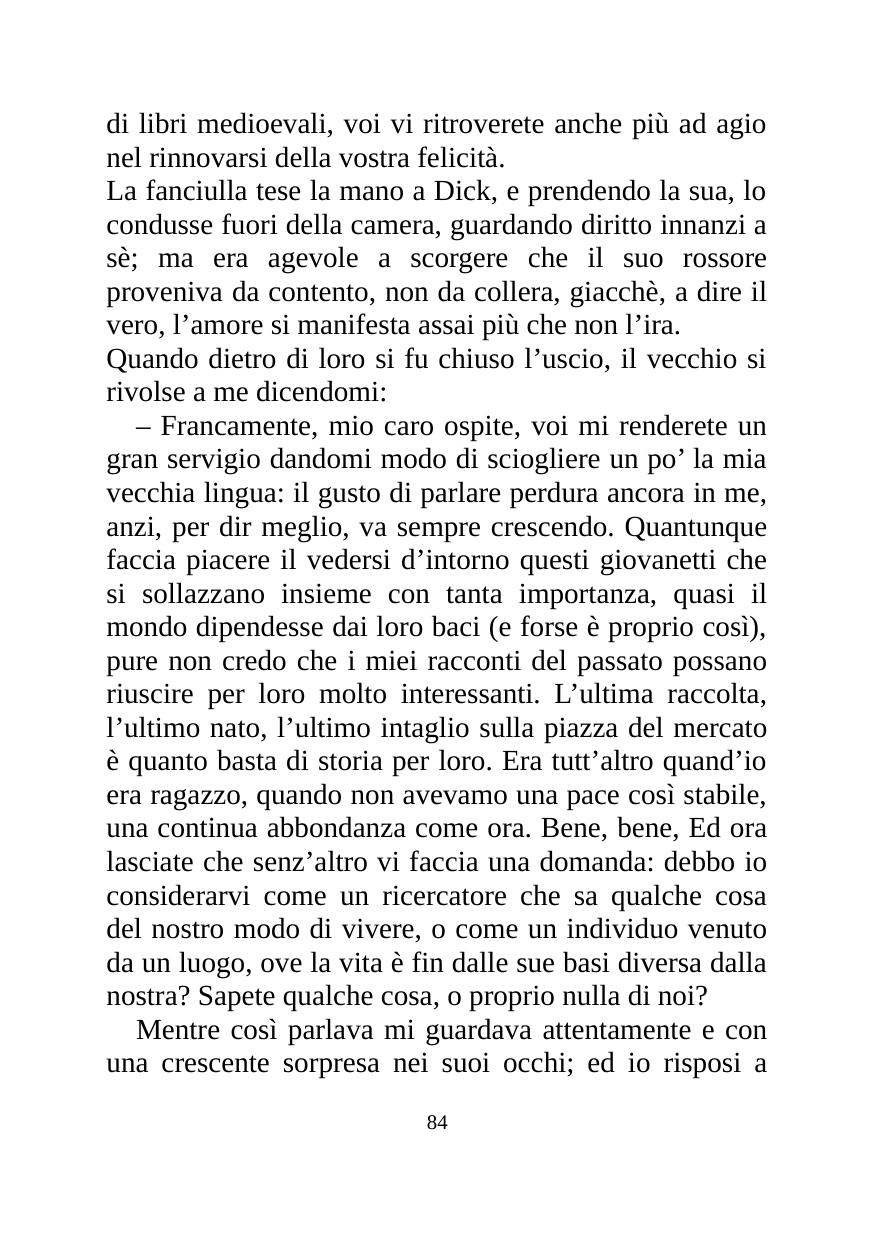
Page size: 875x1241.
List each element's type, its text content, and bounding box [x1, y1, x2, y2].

text di libri medioevali, voi vi ritroverete anche più ad agio nel rinnovarsi della vostra felicità. [106, 106, 768, 173]
text La fanciulla tese la mano a Dick, e prendendo la sua, lo condusse fuori della camera, guardando diritto innanzi a sè; ma era agevole a scorgere che il suo rossore proveniva da contento, non da collera, giacchè, a dire il vero, l’amore si manifesta assai più che non l’ira. [106, 173, 768, 341]
text Quando dietro di loro si fu chiuso l’uscio, il vecchio si rivolse a me dicendomi: [106, 341, 768, 408]
text Mentre così parlava mi guardava attentamente e con una crescente sorpresa nei suoi occhi; ed io risposi a [106, 1012, 768, 1079]
text – Francamente, mio caro ospite, voi mi renderete un gran servigio dandomi modo di sciogliere un po’ la mia vecchia lingua: il gusto di parlare perdura ancora in me, anzi, per dir meglio, va sempre crescendo. Quantunque faccia piacere il vedersi d’intorno questi giovanetti che si sollazzano insieme con tanta importanza, quasi il mondo dipendesse dai loro baci (e forse è proprio così), pure non credo che i miei racconti del passato possano riuscire per loro molto interessanti. L’ultima raccolta, l’ultimo nato, l’ultimo intaglio sulla piazza del mercato è quanto basta di storia per loro. Era tutt’altro quand’io era ragazzo, quando non avevamo una pace così stabile, una continua abbondanza come ora. Bene, bene, Ed ora lasciate che senz’altro vi faccia una domanda: debbo io considerarvi come un ricercatore che sa qualche cosa del nostro modo di vivere, o come un individuo venuto da un luogo, ove la vita è fin dalle sue basi diversa dalla nostra? Sapete qualche cosa, o proprio nulla di noi? [106, 408, 768, 1012]
